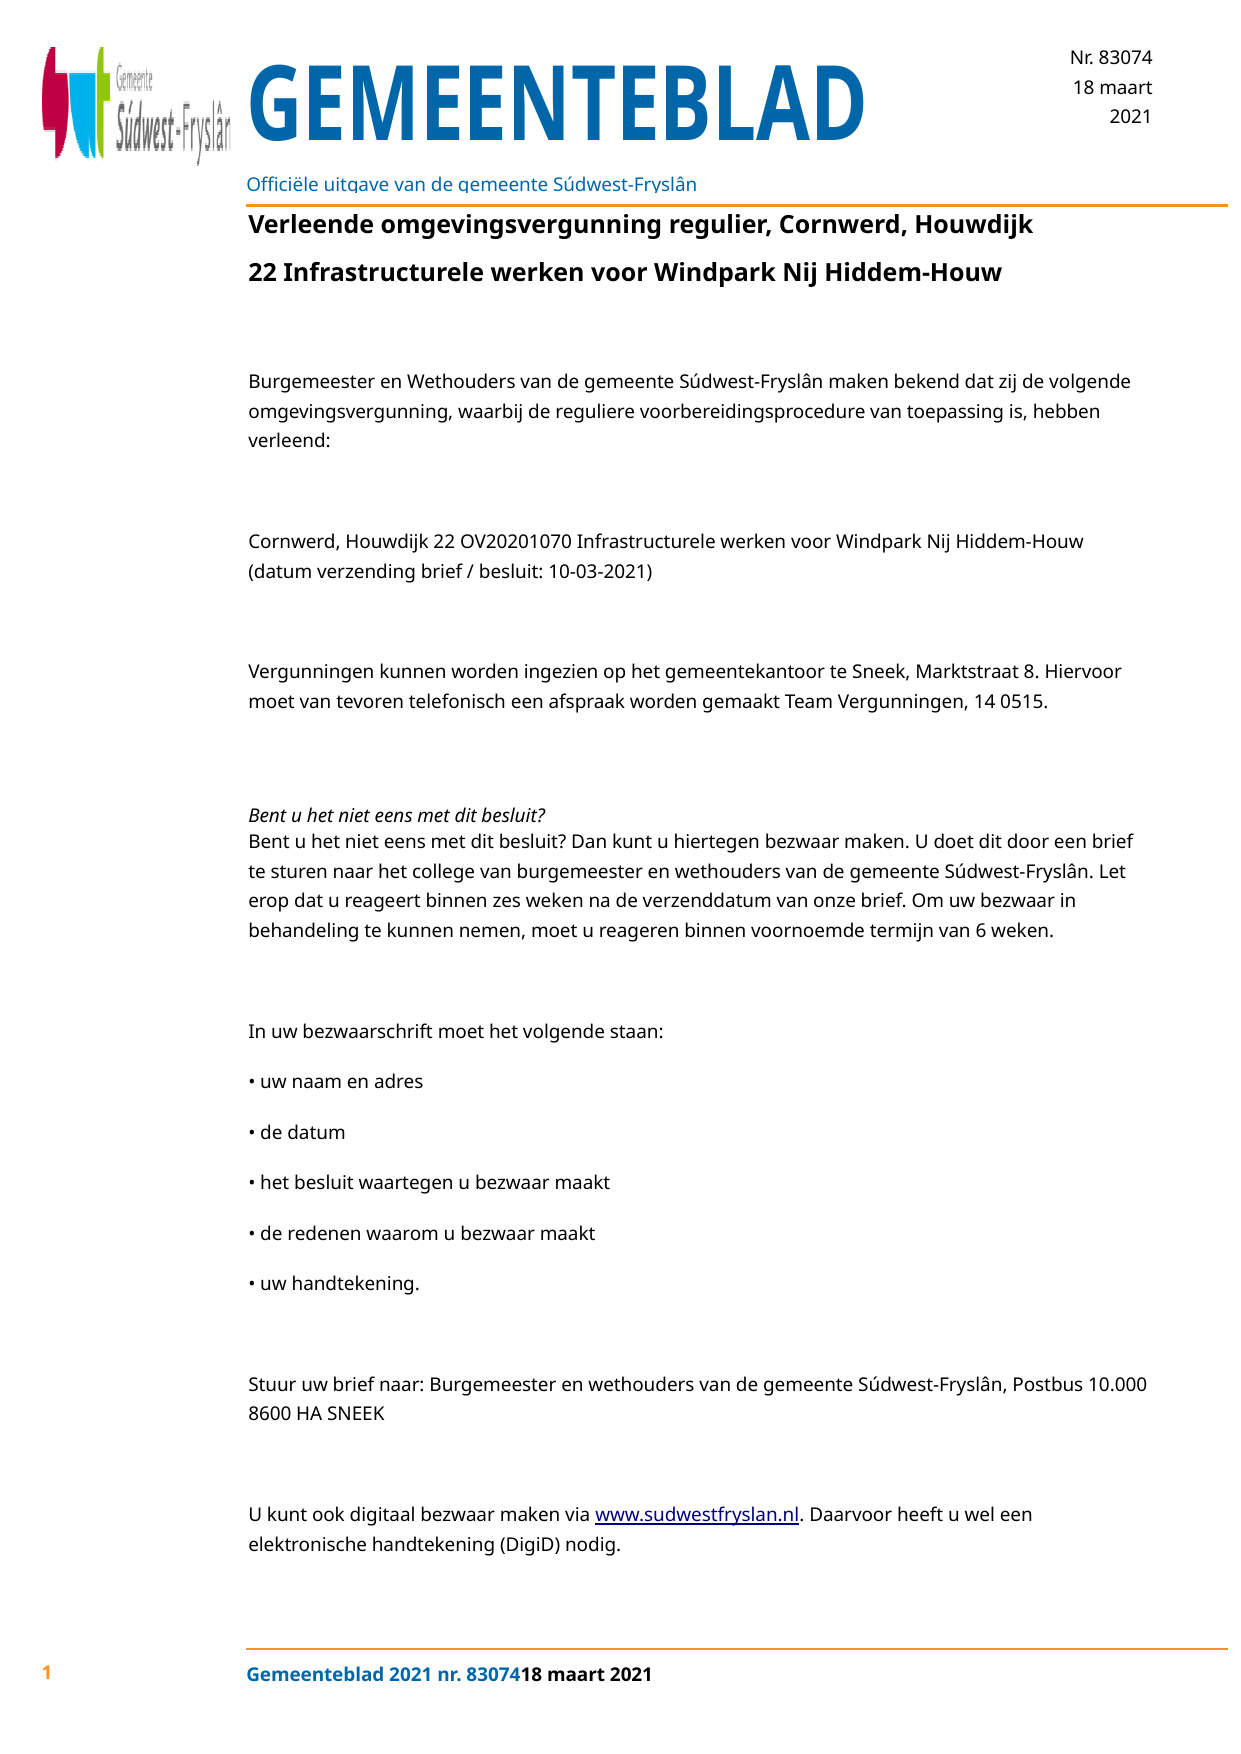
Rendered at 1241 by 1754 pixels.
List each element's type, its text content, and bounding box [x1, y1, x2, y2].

text In uw bezwaarschrift moet het volgende staan: [248, 1018, 1152, 1044]
text Burgemeester en Wethouders van de gemeente Súdwest-Fryslân maken bekend dat zij de volgende omgevingsvergunning, waarbij de reguliere voorbereidingsprocedure van toepassing is, hebben verleend: [248, 368, 1152, 453]
text U kunt ook digitaal bezwaar maken via www.sudwestfryslan.nl. Daarvoor heeft u wel een elektronische handtekening (DigiD) nodig. [248, 1501, 1152, 1557]
text • de datum [248, 1119, 1152, 1144]
text • uw handtekening. [248, 1270, 1152, 1296]
text Bent u het niet eens met dit besluit? [248, 803, 1152, 828]
picture [41, 47, 231, 172]
text • het besluit waartegen u bezwaar maakt [248, 1169, 1152, 1195]
text Verleende omgevingsvergunning regulier, Cornwerd, Houwdijk 22 Infrastructurele werken voor Windpark Nij Hiddem-Houw [248, 207, 1152, 288]
text Vergunningen kunnen worden ingezien op het gemeentekantoor te Sneek, Marktstraat 8. Hiervoor moet van tevoren telefonisch een afspraak worden gemaakt Team Vergunningen, 14 0515. [248, 659, 1152, 714]
text Stuur uw brief naar: Burgemeester en wethouders van de gemeente Súdwest-Fryslân, Postbus 10.000 8600 HA SNEEK [248, 1371, 1152, 1426]
text Bent u het niet eens met dit besluit? Dan kunt u hiertegen bezwaar maken. U doet dit door een brief te sturen naar het college van burgemeester en wethouders van de gemeente Súdwest-Fryslân. Let erop dat u reageert binnen zes weken na de verzenddatum van onze brief. Om uw bezwaar in behandeling te kunnen nemen, moet u reageren binnen voornoemde termijn van 6 weken. [248, 828, 1152, 943]
text Cornwerd, Houwdijk 22 OV20201070 Infrastructurele werken voor Windpark Nij Hiddem-Houw (datum verzending brief / besluit: 10-03-2021) [248, 528, 1152, 584]
text • uw naam en adres [248, 1068, 1152, 1094]
text • de redenen waarom u bezwaar maakt [248, 1220, 1152, 1245]
